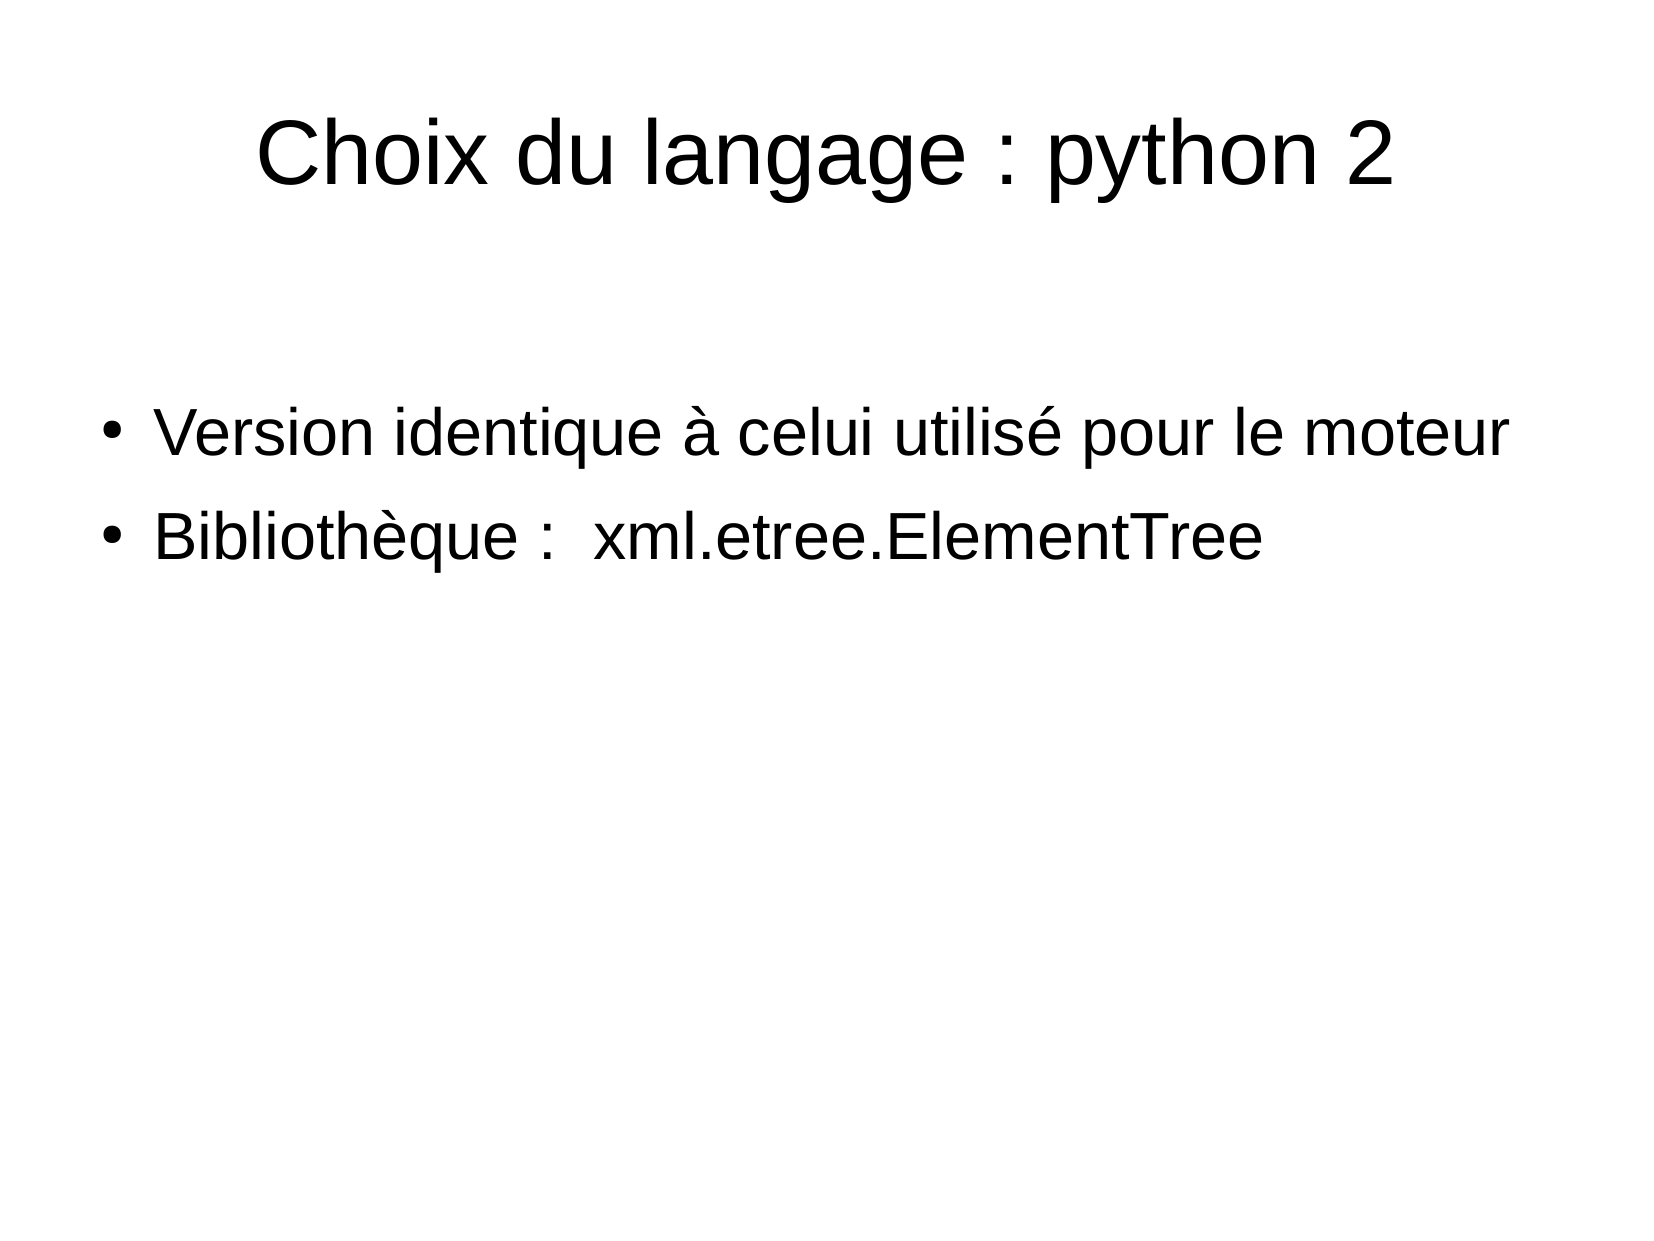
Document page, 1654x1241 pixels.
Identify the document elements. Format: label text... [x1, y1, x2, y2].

title Choix du langage : python 2 [82, 49, 1571, 257]
list Version identique à celui utilisé pour le moteur Bibliothèque : xml.etree.ElementTree [82, 290, 1571, 1010]
